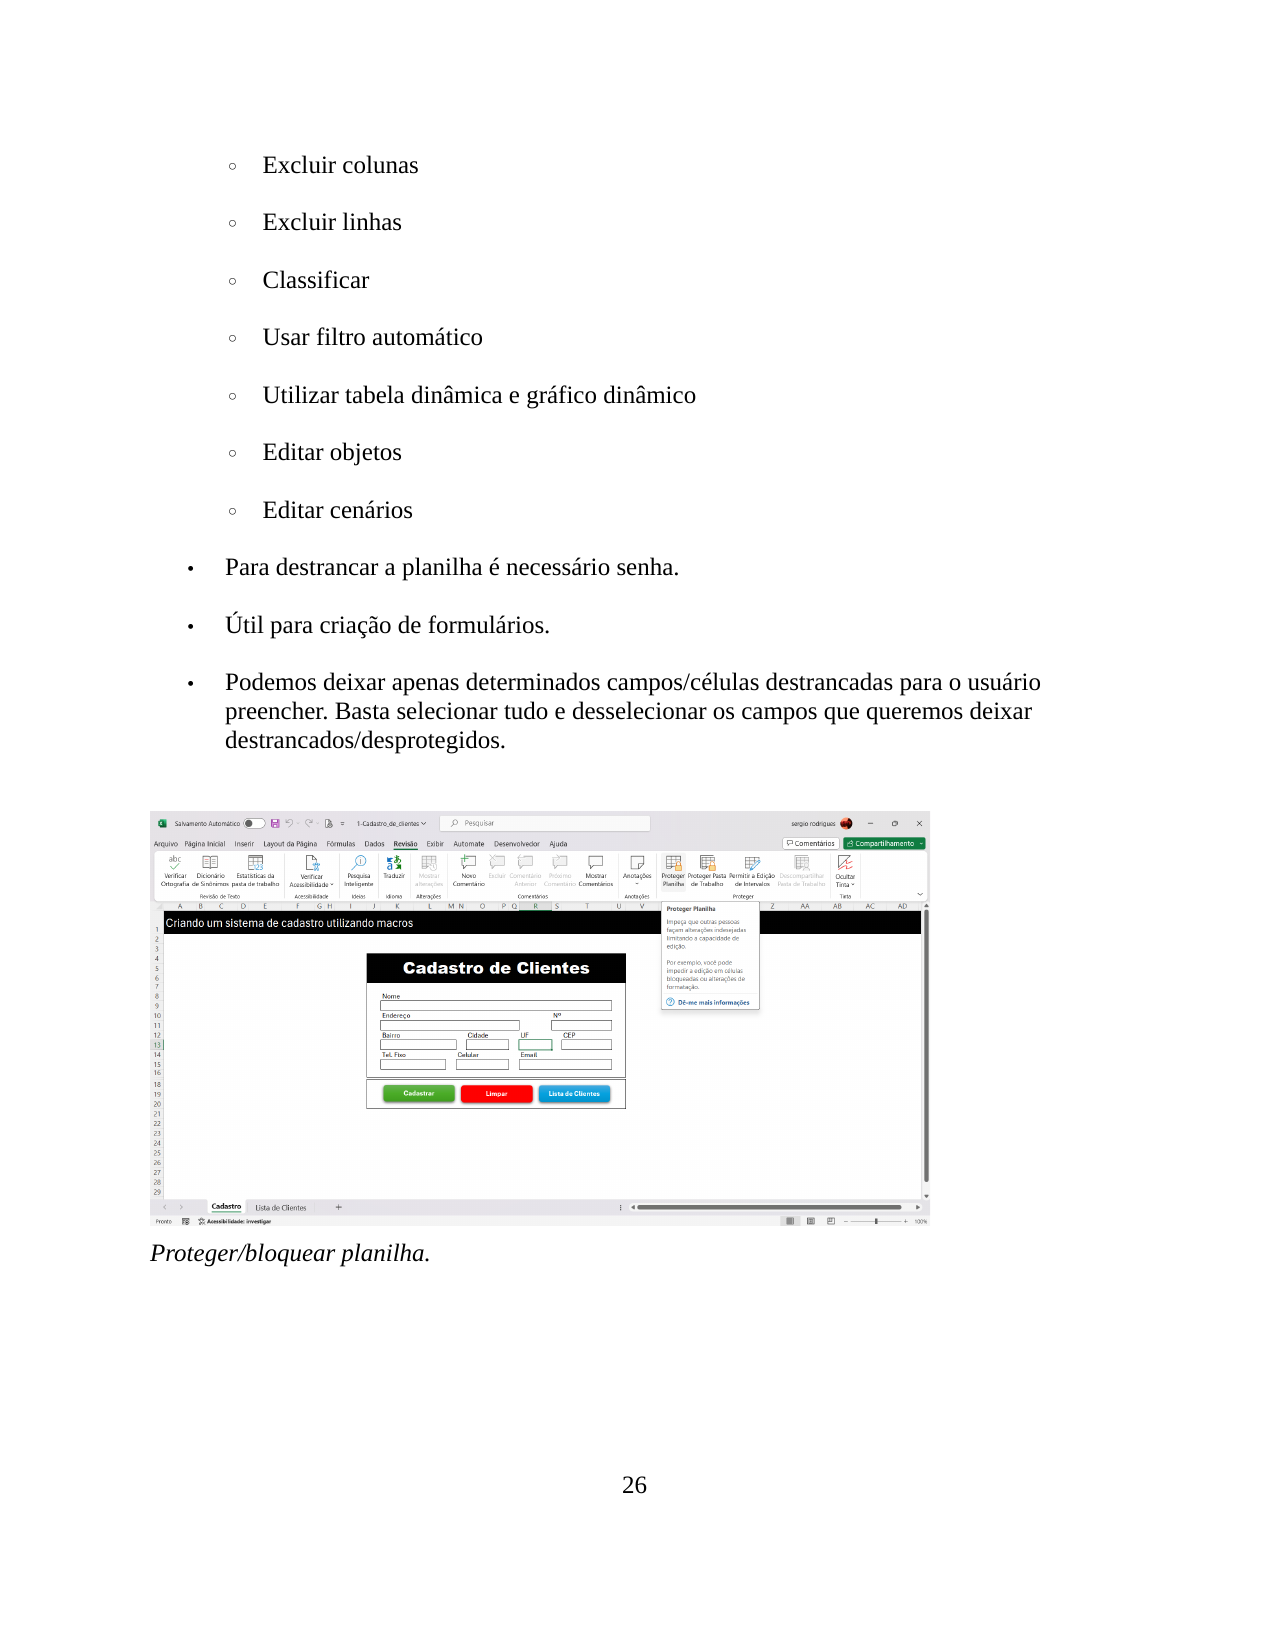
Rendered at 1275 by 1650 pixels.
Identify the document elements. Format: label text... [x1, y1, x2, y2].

list Para destrancar a planilha é necessário senha. [187, 552, 1125, 610]
list Útil para criação de formulários. [187, 610, 1125, 667]
list Editar objetos [225, 437, 1125, 495]
list Classificar [225, 265, 1125, 322]
list Excluir linhas [225, 207, 1125, 265]
list Editar cenários [225, 495, 1125, 552]
list Utilizar tabela dinâmica e gráfico dinâmico [225, 380, 1125, 437]
list Podemos deixar apenas determinados campos/células destrancadas para o usuário preencher. Basta selecionar tudo e desselecionar os campos que queremos deixar destrancados/desprotegidos. [187, 667, 1125, 782]
text Proteger/bloquear planilha. [150, 1238, 1125, 1267]
picture [150, 811, 930, 1226]
list Usar filtro automático [225, 322, 1125, 380]
list Excluir colunas [225, 150, 1125, 207]
